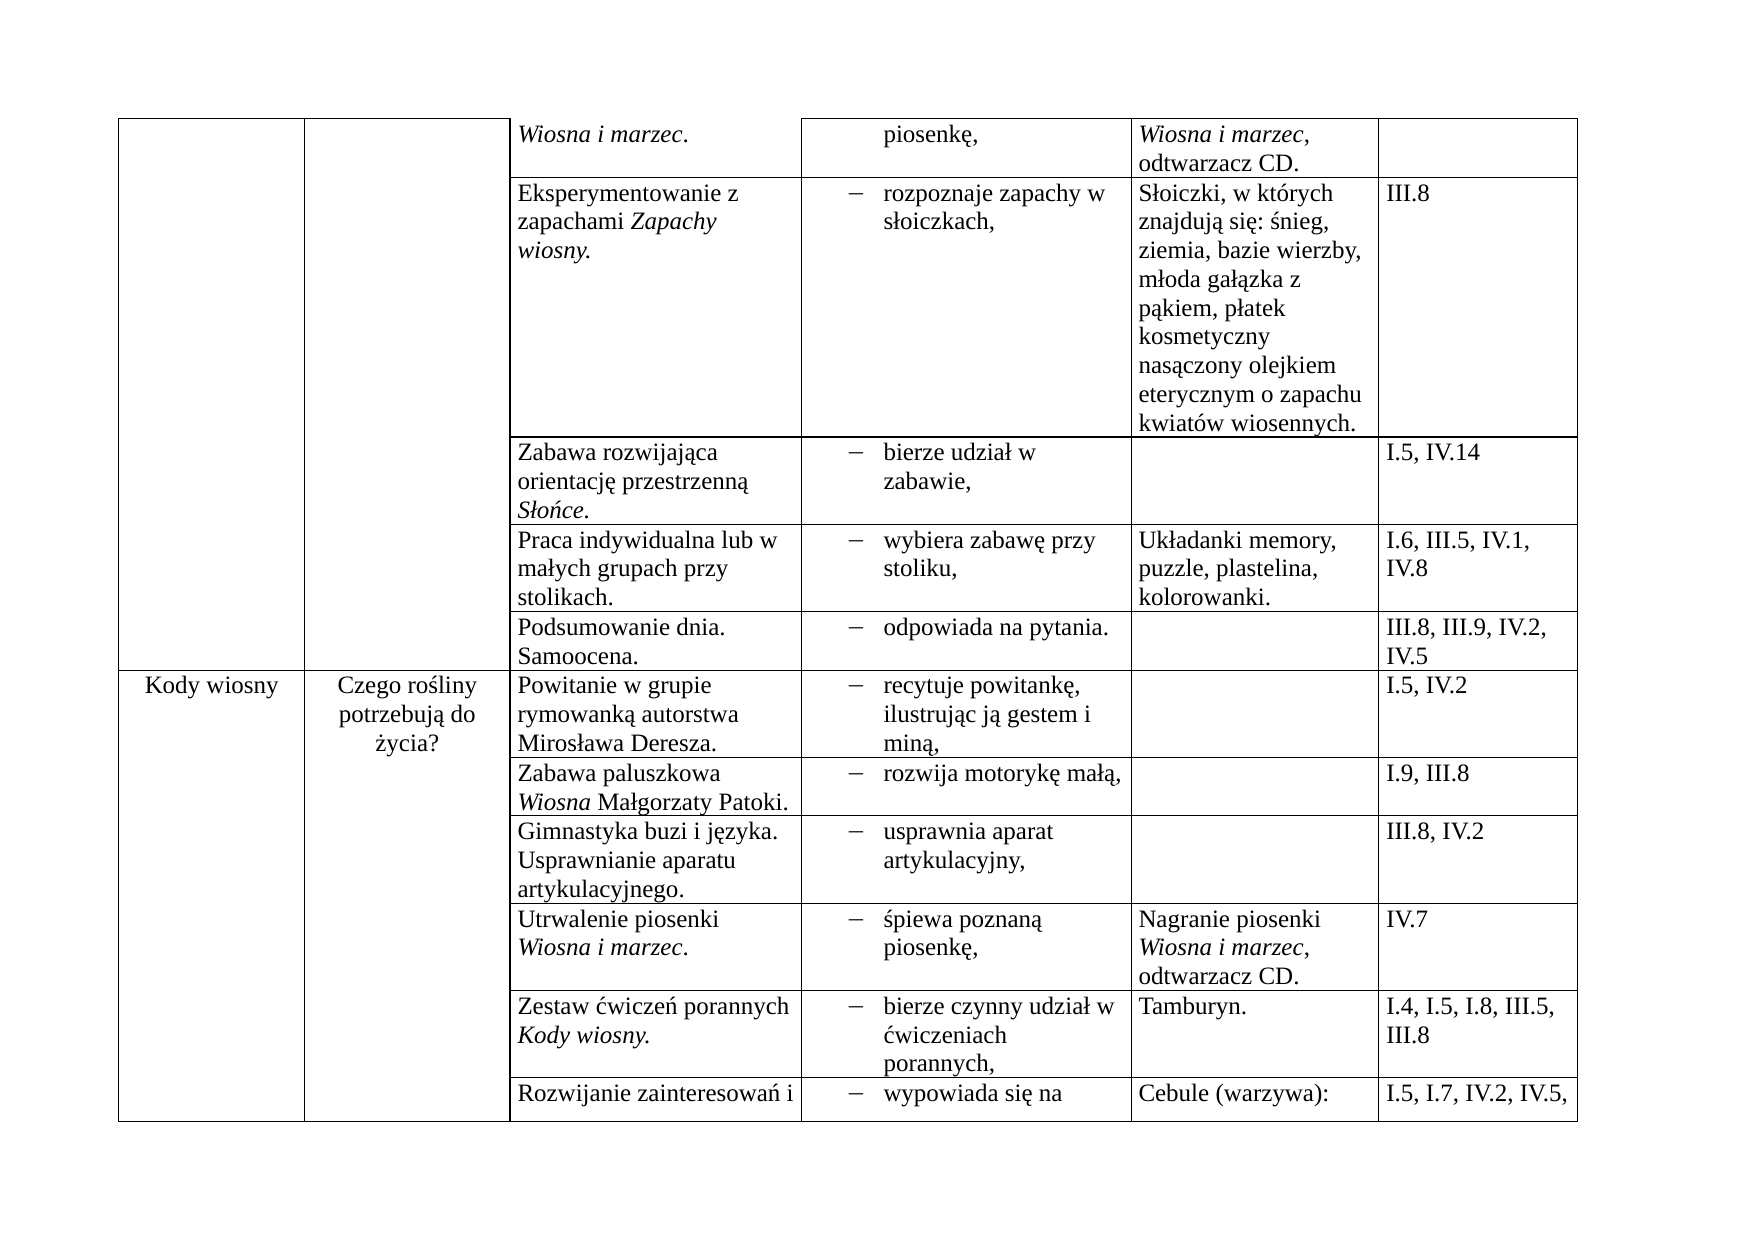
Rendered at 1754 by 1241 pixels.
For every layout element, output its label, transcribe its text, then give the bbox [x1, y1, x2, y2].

table_cell rozwija motorykę małą, [802, 758, 1131, 815]
table_cell Gimnastyka buzi i języka. Usprawnianie aparatu artykulacyjnego. [511, 816, 801, 903]
table_cell Czego rośliny potrzebują do życia? [305, 671, 509, 1121]
table_cell I.4, I.5, I.8, III.5, III.8 [1379, 991, 1577, 1077]
table_cell wybiera zabawę przy stoliku, [802, 525, 1131, 611]
table_cell [1132, 612, 1378, 669]
table_cell Cebule (warzywa): [1132, 1078, 1378, 1121]
table_cell bierze czynny udział w ćwiczeniach porannych, [802, 991, 1131, 1077]
table_cell Nagranie piosenki Wiosna i marzec, odtwarzacz CD. [1132, 904, 1378, 990]
table_cell rozpoznaje zapachy w słoiczkach, [802, 178, 1131, 436]
table_cell Układanki memory, puzzle, plastelina, kolorowanki. [1132, 525, 1378, 611]
table_cell Podsumowanie dnia. Samoocena. [511, 612, 801, 669]
table_cell [1132, 438, 1378, 524]
table_cell Powitanie w grupie rymowanką autorstwa Mirosława Deresza. [511, 671, 801, 757]
table_cell Tamburyn. [1132, 991, 1378, 1077]
table_cell wypowiada się na [802, 1078, 1131, 1121]
table_cell [1132, 816, 1378, 903]
table_cell [1132, 671, 1378, 757]
table_cell bierze udział w zabawie, [802, 438, 1131, 524]
table_cell Zabawa rozwijająca orientację przestrzenną Słońce. [511, 438, 801, 524]
table_cell Rozwijanie zainteresowań i [511, 1078, 801, 1121]
table_cell I.5, IV.14 [1379, 438, 1577, 524]
table_cell Zestaw ćwiczeń porannych Kody wiosny. [511, 991, 801, 1077]
table_cell Zabawa paluszkowa Wiosna Małgorzaty Patoki. [511, 758, 801, 815]
table_cell Utrwalenie piosenki Wiosna i marzec. [511, 904, 801, 990]
table_cell odpowiada na pytania. [802, 612, 1131, 669]
table_cell Słoiczki, w których znajdują się: śnieg, ziemia, bazie wierzby, młoda gałązka z pąkiem, płatek kosmetyczny nasączony olejkiem eterycznym o zapachu kwiatów wiosennych. [1132, 178, 1378, 436]
table_cell śpiewa poznaną piosenkę, [802, 904, 1131, 990]
table_cell piosenkę, [802, 119, 1131, 177]
table_cell I.5, I.7, IV.2, IV.5, [1379, 1078, 1577, 1121]
table_cell I.6, III.5, IV.1, IV.8 [1379, 525, 1577, 611]
table_cell [1379, 119, 1577, 177]
table_cell Eksperymentowanie z zapachami Zapachy wiosny. [511, 178, 801, 436]
table_cell I.9, III.8 [1379, 758, 1577, 815]
table_cell III.8, III.9, IV.2, IV.5 [1379, 612, 1577, 669]
table_cell Kody wiosny [119, 671, 304, 1121]
table_cell Praca indywidualna lub w małych grupach przy stolikach. [511, 525, 801, 611]
table_cell usprawnia aparat artykulacyjny, [802, 816, 1131, 903]
table_cell Wiosna i marzec, odtwarzacz CD. [1132, 119, 1378, 177]
table_cell III.8 [1379, 178, 1577, 436]
table_cell I.5, IV.2 [1379, 671, 1577, 757]
table_cell III.8, IV.2 [1379, 816, 1577, 903]
table_cell [1132, 758, 1378, 815]
table_cell Wiosna i marzec. [511, 118, 801, 177]
table_cell recytuje powitankę, ilustrując ją gestem i miną, [802, 671, 1131, 757]
table_cell IV.7 [1379, 904, 1577, 990]
